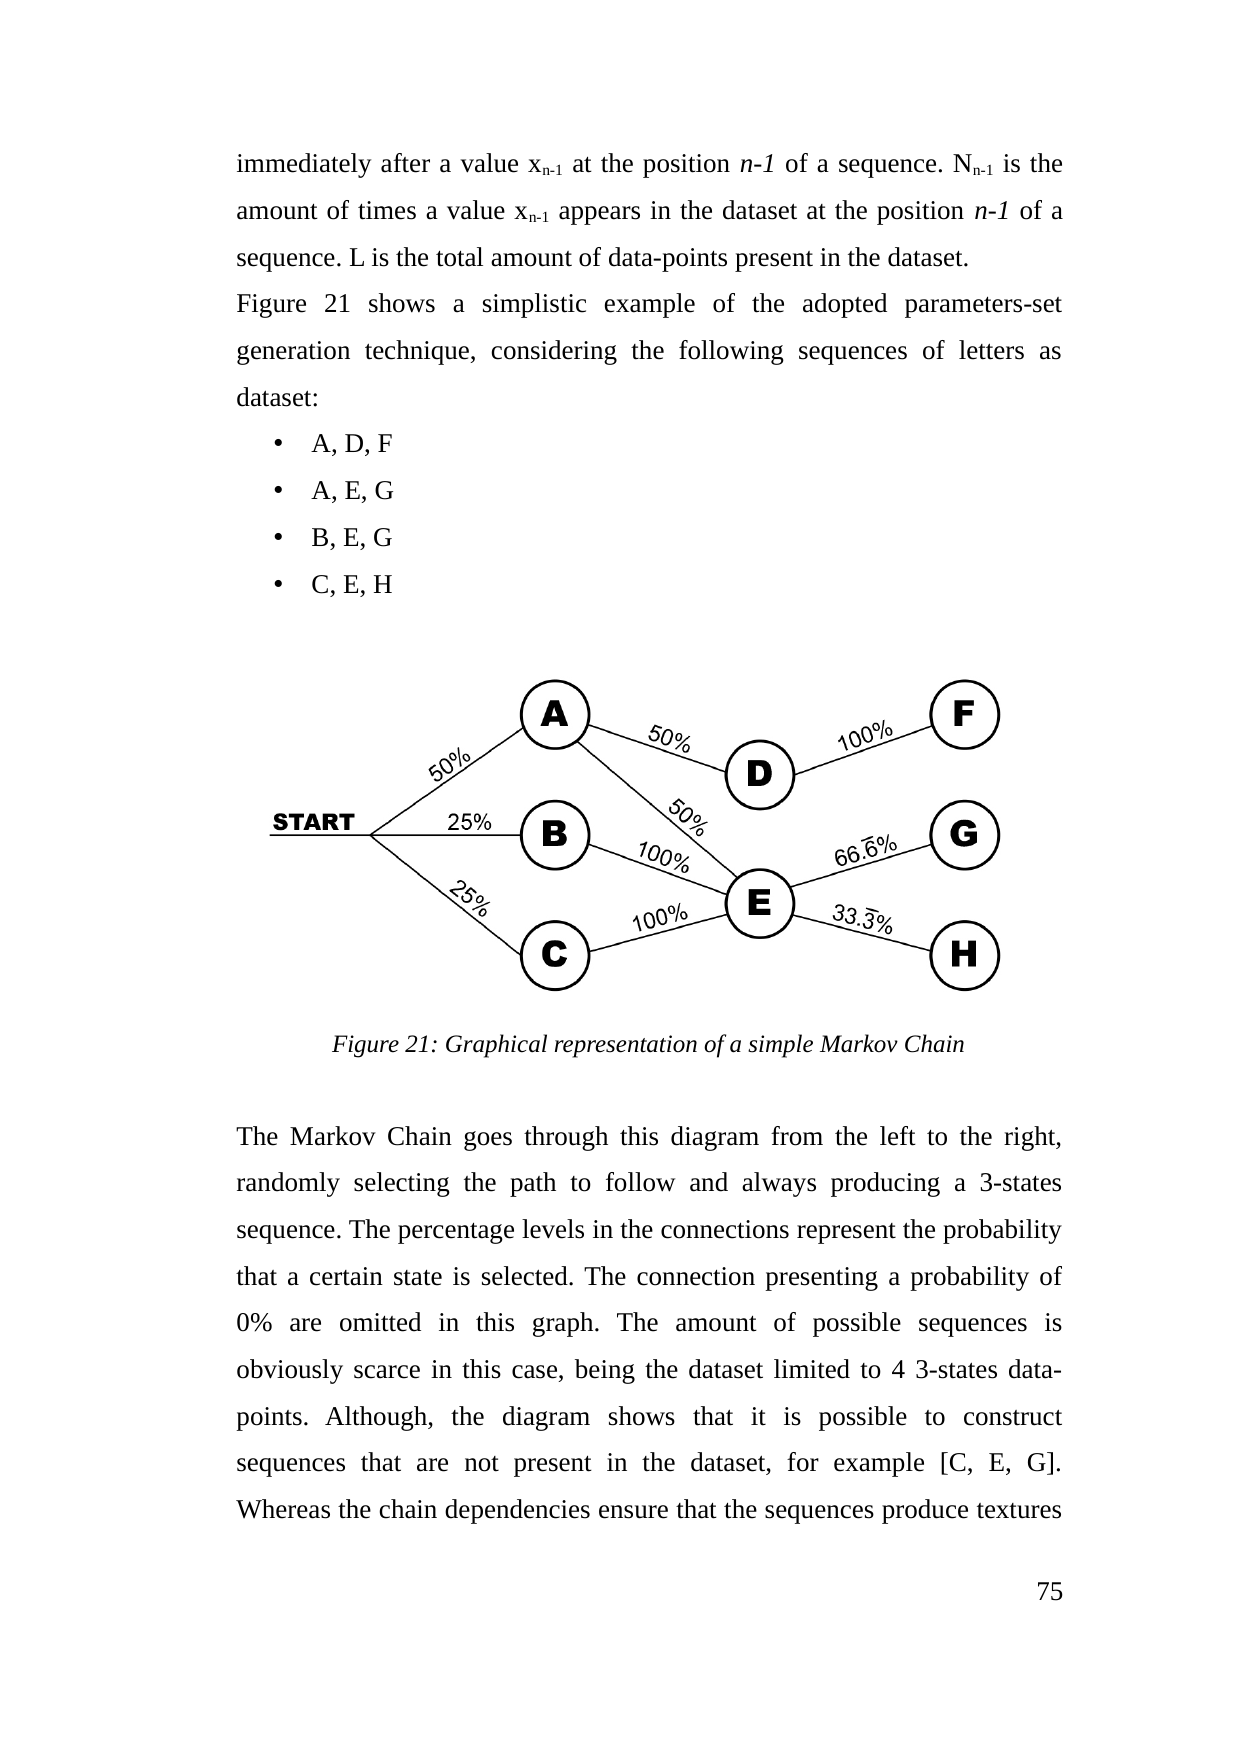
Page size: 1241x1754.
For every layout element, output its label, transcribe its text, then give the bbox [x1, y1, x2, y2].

list A, D, F [274, 428, 1063, 459]
list B, E, G [274, 521, 1063, 553]
list C, E, H [274, 568, 1063, 599]
text Figure 21: Graphical representation of a simple Markov Chain [236, 1015, 1063, 1058]
list A, E, G [274, 474, 1063, 506]
text Figure 21 shows a simplistic example of the adopted parameters-set generation technique, considering the following sequences of letters as dataset: [236, 288, 1063, 412]
text immediately after a value xn-1 at the position n-1 of a sequence. Nn-1 is the amount of times a value xn-1 appears in the dataset at the position n-1 of a sequence. L is the total amount of data-points present in the dataset. [236, 148, 1063, 272]
text The Markov Chain goes through this diagram from the left to the right, randomly selecting the path to follow and always producing a 3-states sequence. The percentage levels in the connections represent the probability that a certain state is selected. The connection presenting a probability of 0% are omitted in this graph. The amount of possible sequences is obviously scarce in this case, being the dataset limited to 4 3-states data-points. Although, the diagram shows that it is possible to construct sequences that are not present in the dataset, for example [C, E, G]. Whereas the chain dependencies ensure that the sequences produce textures [236, 1120, 1063, 1524]
picture [236, 627, 1063, 1015]
